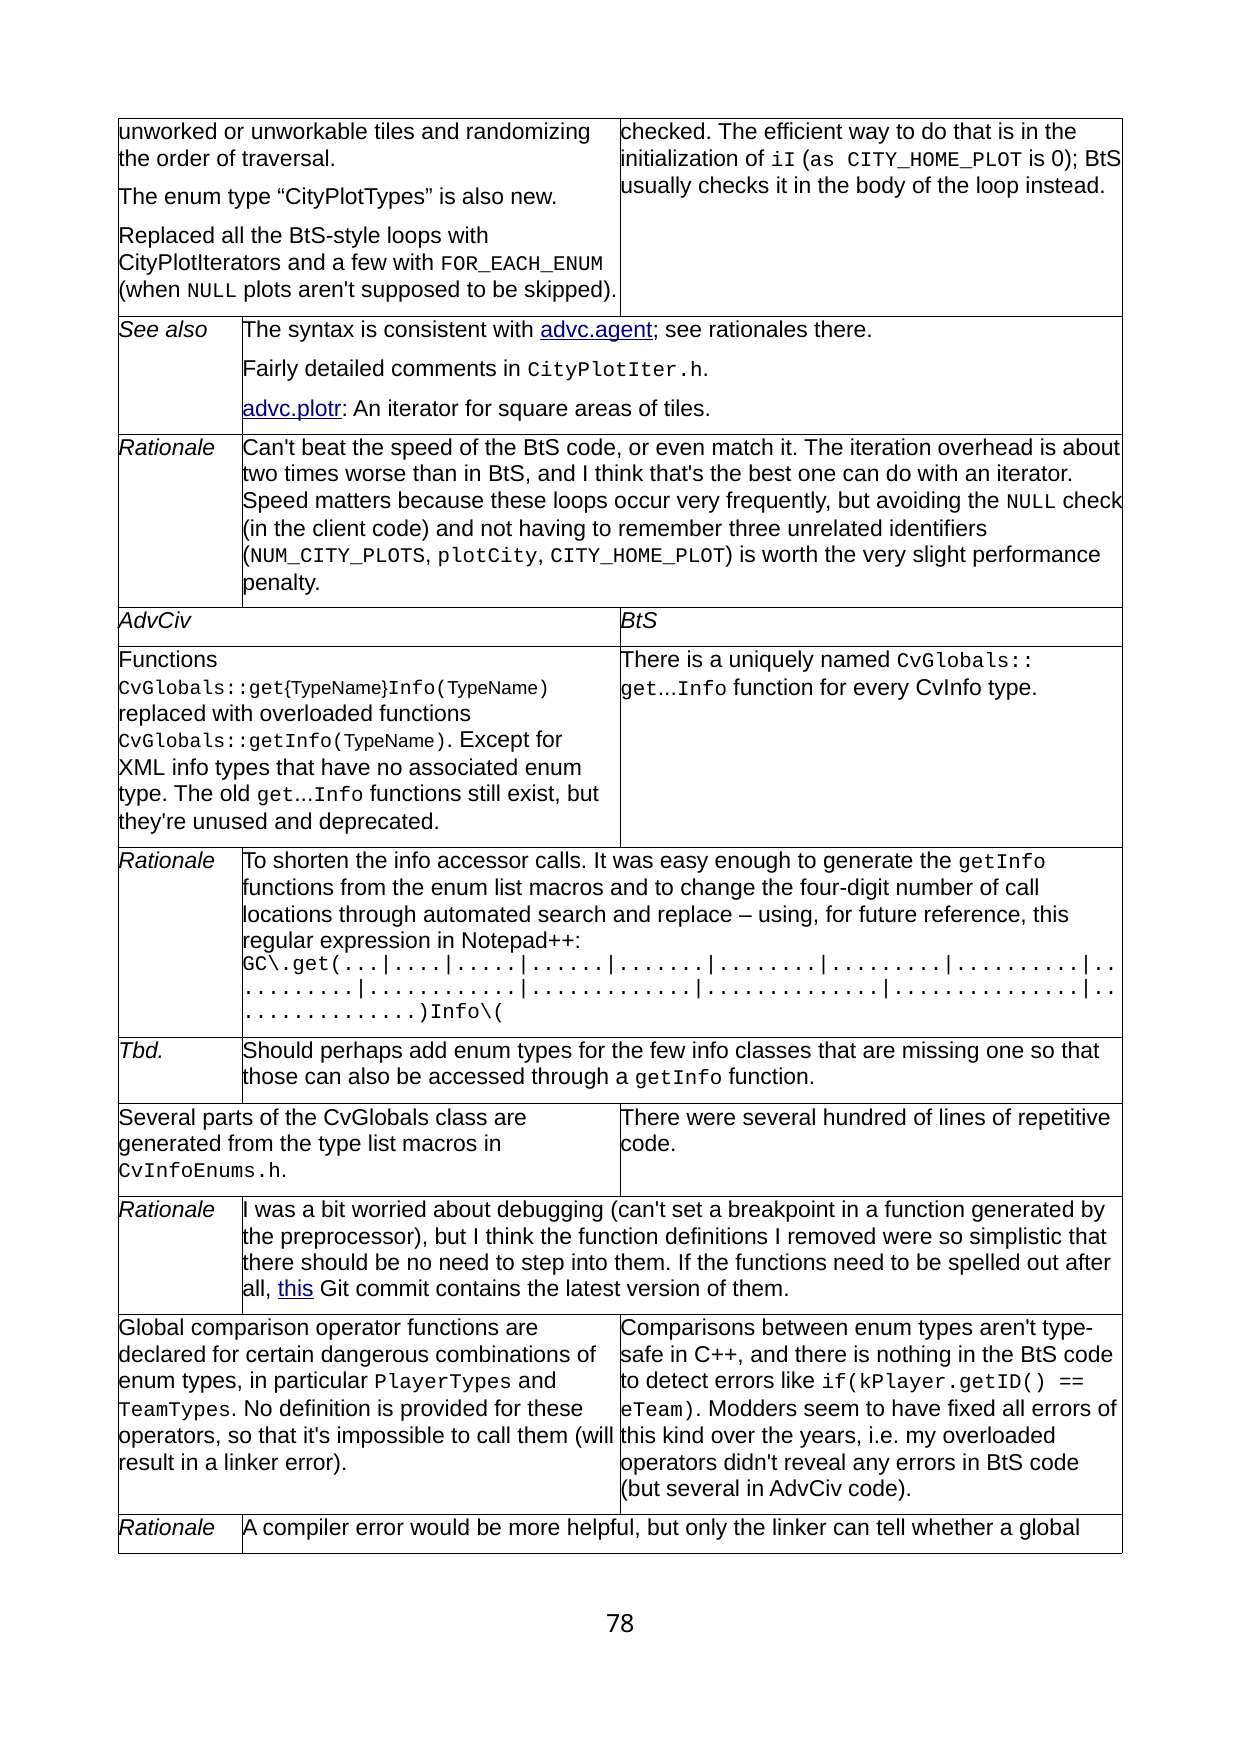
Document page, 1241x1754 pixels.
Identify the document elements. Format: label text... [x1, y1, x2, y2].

table_cell AdvCiv [119, 608, 620, 646]
table_cell Tbd. [119, 1038, 242, 1103]
table_cell A compiler error would be more helpful, but only the linker can tell whether a global [243, 1515, 1122, 1553]
table_cell There is a uniquely named CvGlobals:: get...Info function for every CvInfo type. [621, 647, 1122, 847]
table_cell Can't beat the speed of the BtS code, or even match it. The iteration overhead is about two times worse than in BtS, and I think that's the best one can do with an iterator. Speed matters because these loops occur very frequently, but avoiding the NULL check (in the client code) and not having to remember three unrelated identifiers (NUM_CITY_PLOTS, plotCity, CITY_HOME_PLOT) is worth the very slight performance penalty. [243, 435, 1122, 607]
table_cell I was a bit worried about debugging (can't set a breakpoint in a function generated by the preprocessor), but I think the function definitions I removed were so simplistic that there should be no need to step into them. If the functions need to be spelled out after all, this Git commit contains the latest version of them. [243, 1197, 1122, 1314]
table_cell Global comparison operator functions are declared for certain dangerous combinations of enum types, in particular PlayerTypes and TeamTypes. No definition is provided for these operators, so that it's impossible to call them (will result in a linker error). [119, 1315, 620, 1514]
table_cell Rationale [119, 435, 242, 607]
table_cell Rationale [119, 1197, 242, 1314]
table_cell BtS [621, 608, 1122, 646]
table_cell The syntax is consistent with advc.agent; see rationales there. Fairly detailed comments in CityPlotIter.h. advc.plotr: An iterator for square areas of tiles. [243, 317, 1122, 434]
table_cell See also [119, 317, 242, 434]
table_cell Several parts of the CvGlobals class are generated from the type list macros in CvInfoEnums.h. [119, 1104, 620, 1196]
table_cell checked. The efficient way to do that is in the initialization of iI (as CITY_HOME_PLOT is 0); BtS usually checks it in the body of the loop instead. [621, 119, 1122, 316]
table_cell Rationale [119, 848, 242, 1037]
table_cell Functions CvGlobals::get{TypeName}Info(TypeName) replaced with overloaded functions CvGlobals::getInfo(TypeName). Except for XML info types that have no associated enum type. The old get...Info functions still exist, but they're unused and deprecated. [119, 647, 620, 847]
table_cell unworked or unworkable tiles and randomizing the order of traversal. The enum type “CityPlotTypes” is also new. Replaced all the BtS-style loops with CityPlotIterators and a few with FOR_EACH_ENUM (when NULL plots aren't supposed to be skipped). [119, 119, 620, 316]
table_cell Comparisons between enum types aren't type-safe in C++, and there is nothing in the BtS code to detect errors like if(kPlayer.getID() == eTeam). Modders seem to have fixed all errors of this kind over the years, i.e. my overloaded operators didn't reveal any errors in BtS code (but several in AdvCiv code). [621, 1315, 1122, 1514]
table_cell Rationale [119, 1515, 242, 1553]
table_cell There were several hundred of lines of repetitive code. [621, 1104, 1122, 1196]
table_cell Should perhaps add enum types for the few info classes that are missing one so that those can also be accessed through a getInfo function. [243, 1038, 1122, 1103]
table_cell To shorten the info accessor calls. It was easy enough to generate the getInfo functions from the enum list macros and to change the four-digit number of call locations through automated search and replace – using, for future reference, this regular expression in Notepad++: GC\.get(...|....|.....|......|.......|........|.........|..........|...........|............|.............|..............|...............|................)Info\( [243, 848, 1122, 1037]
